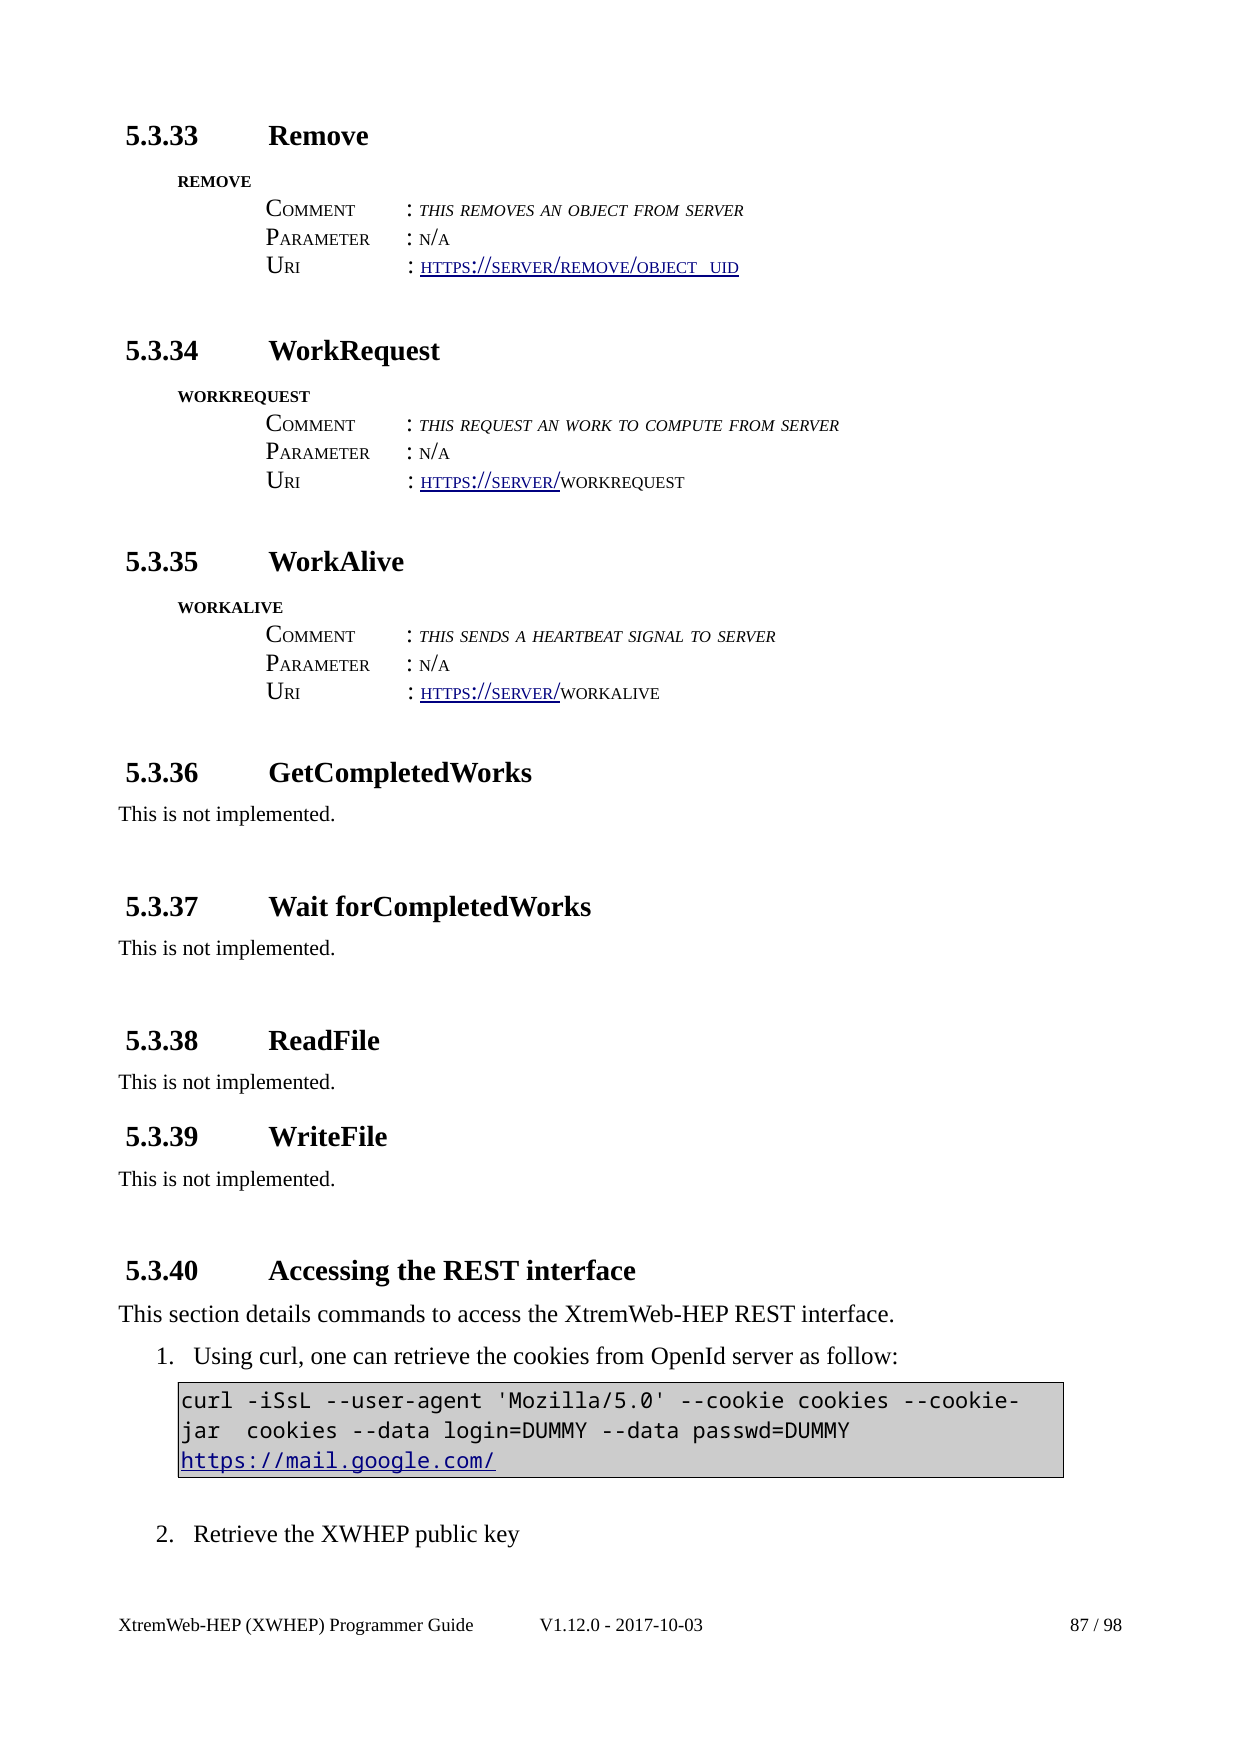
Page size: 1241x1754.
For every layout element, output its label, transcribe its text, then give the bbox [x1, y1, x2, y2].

text Uri : https://server/remove/object_uid [266, 250, 1122, 279]
text This is not implemented. [118, 1166, 1122, 1191]
text curl -iSsL --user-agent 'Mozilla/5.0' --cookie cookies --cookie-jar cookies --data login=DUMMY --data passwd=DUMMY https://mail.google.com/ [179, 1383, 1063, 1477]
subtitle Accessing the REST interface [118, 1253, 1122, 1287]
text This is not implemented. [118, 1069, 1122, 1094]
subtitle Wait forCompletedWorks [118, 889, 1122, 923]
text workalive [177, 590, 1122, 619]
text workrequest [177, 379, 1122, 408]
text Comment : this removes an object from server [265, 193, 1122, 222]
text Parameter : n/a [265, 648, 1122, 676]
text Comment : this request an work to compute from server [265, 408, 1122, 436]
text Parameter : n/a [265, 436, 1122, 465]
text This is not implemented. [118, 801, 1122, 827]
text remove [177, 164, 1122, 193]
text This is not implemented. [118, 935, 1122, 961]
subtitle WorkAlive [118, 544, 1122, 578]
text This section details commands to access the XtremWeb-HEP REST interface. [118, 1299, 1122, 1328]
subtitle WriteFile [118, 1119, 1122, 1153]
subtitle ReadFile [118, 1023, 1122, 1057]
text Uri : https://server/workalive [266, 676, 1122, 705]
subtitle GetCompletedWorks [118, 755, 1122, 789]
list Using curl, one can retrieve the cookies from OpenId server as follow: [156, 1341, 1122, 1369]
subtitle Remove [118, 118, 1122, 152]
text Comment : this sends a heartbeat signal to server [265, 619, 1122, 648]
text Parameter : n/a [265, 222, 1122, 250]
list Retrieve the XWHEP public key [156, 1519, 1122, 1547]
text Uri : https://server/workrequest [266, 465, 1122, 494]
subtitle WorkRequest [118, 333, 1122, 366]
